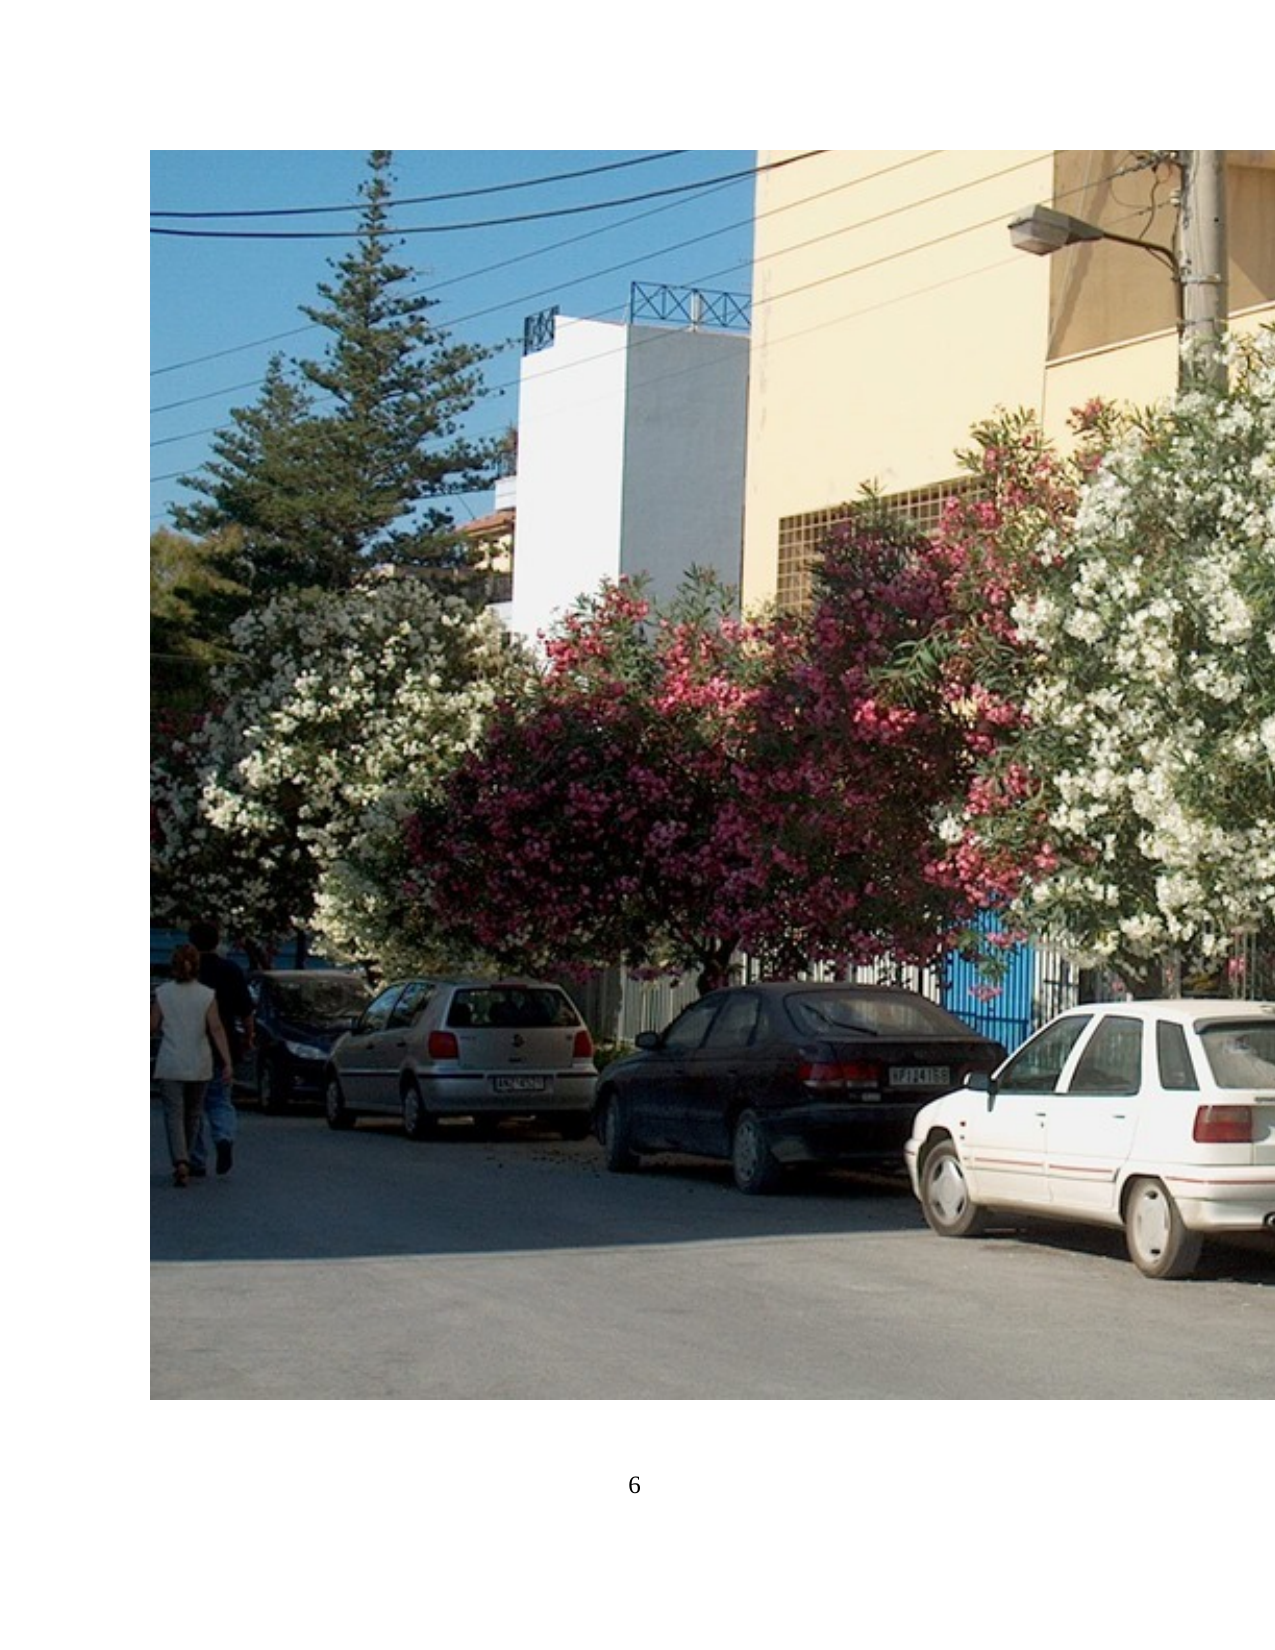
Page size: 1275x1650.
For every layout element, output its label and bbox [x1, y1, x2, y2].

picture [150, 150, 1275, 1400]
